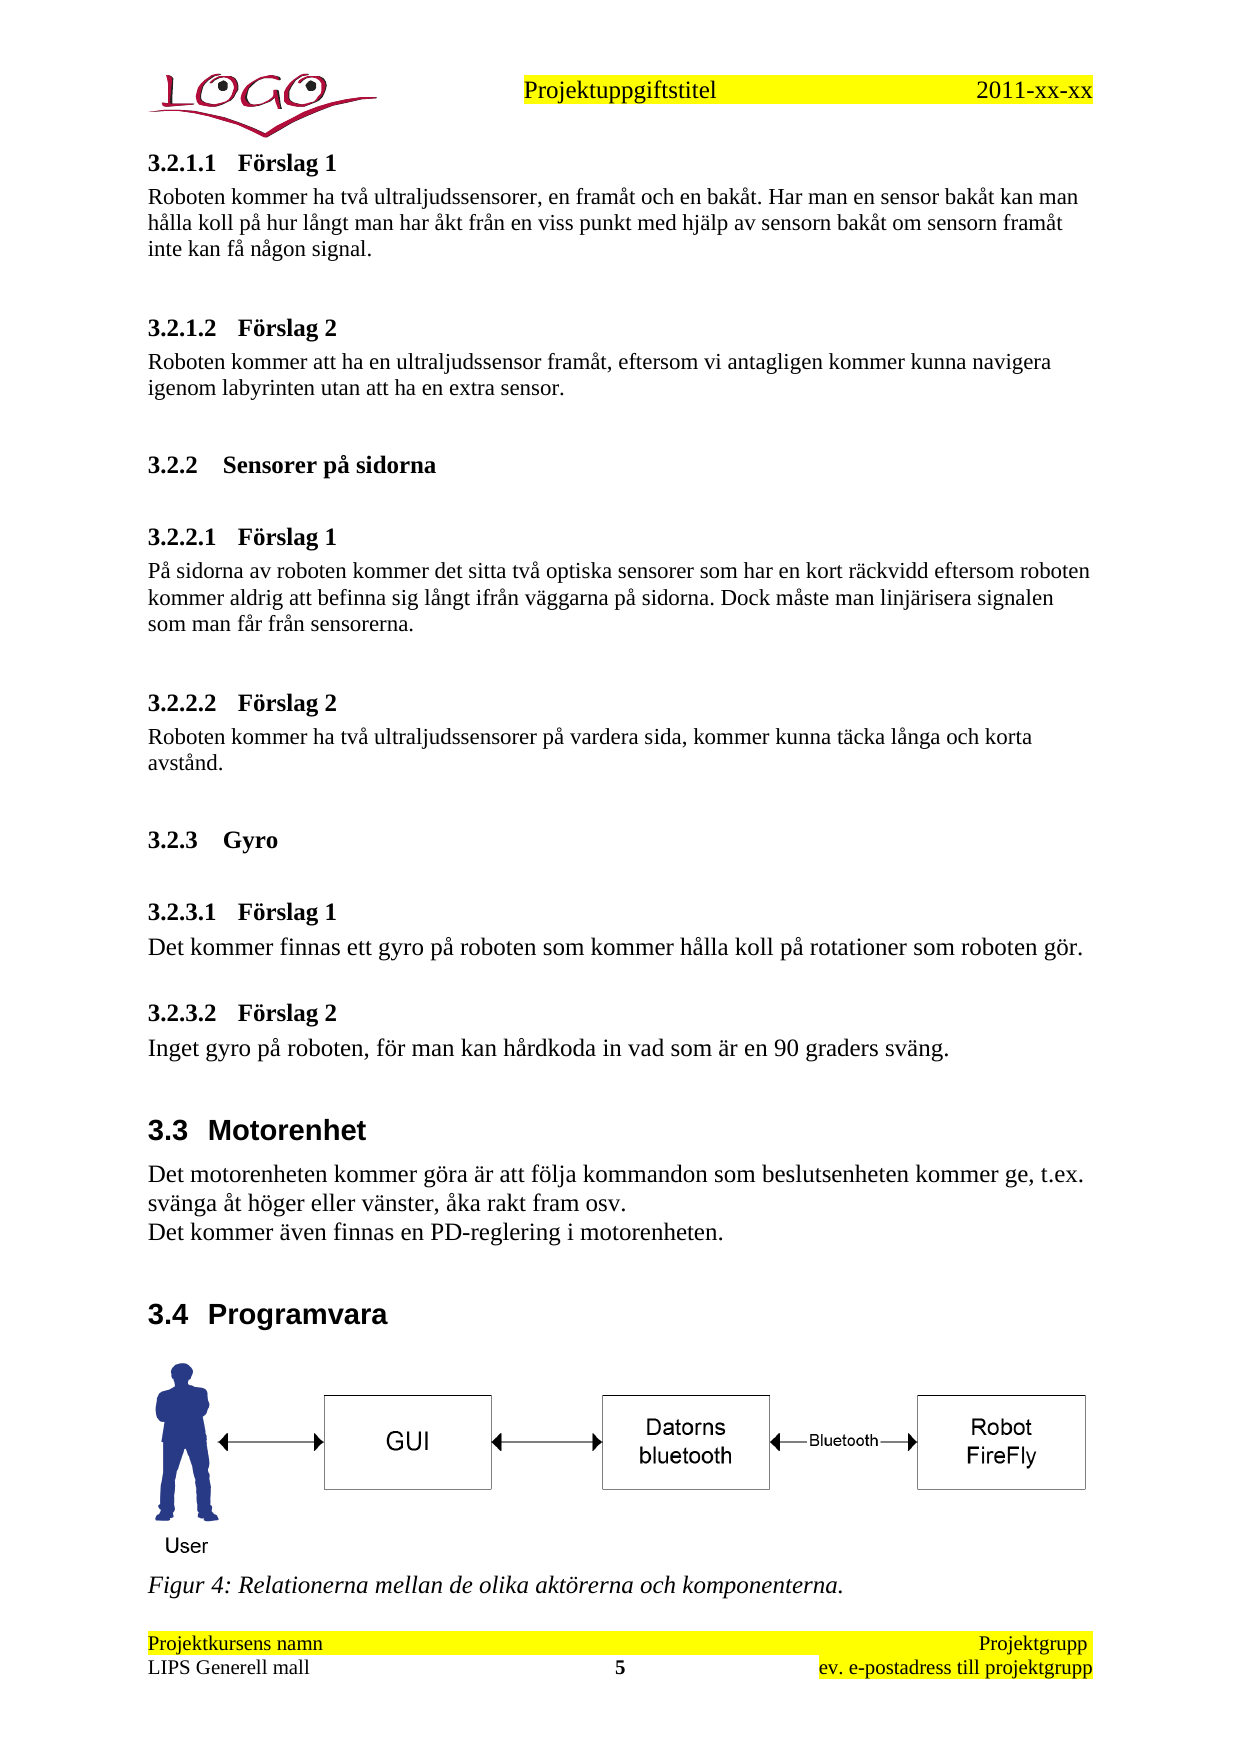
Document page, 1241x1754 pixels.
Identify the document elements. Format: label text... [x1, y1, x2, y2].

subtitle Förslag 1 [148, 148, 1092, 176]
text På sidorna av roboten kommer det sitta två optiska sensorer som har en kort räckvidd eftersom roboten kommer aldrig att befinna sig långt ifrån väggarna på sidorna. Dock måste man linjärisera signalen som man får från sensorerna. [148, 557, 1092, 637]
text Roboten kommer ha två ultraljudssensorer på vardera sida, kommer kunna täcka långa och korta avstånd. [148, 723, 1092, 776]
text Det kommer finnas ett gyro på roboten som kommer hålla koll på rotationer som roboten gör. [148, 932, 1092, 961]
subtitle Motorenhet [148, 1113, 1092, 1147]
subtitle Förslag 1 [148, 897, 1092, 926]
picture [147, 1355, 1093, 1570]
subtitle Gyro [148, 825, 1092, 854]
subtitle Förslag 2 [148, 998, 1092, 1027]
subtitle Förslag 1 [148, 522, 1092, 551]
text Inget gyro på roboten, för man kan hårdkoda in vad som är en 90 graders sväng. [148, 1033, 1092, 1062]
text Roboten kommer att ha en ultraljudssensor framåt, eftersom vi antagligen kommer kunna navigera igenom labyrinten utan att ha en extra sensor. [148, 348, 1092, 401]
subtitle Förslag 2 [148, 313, 1092, 342]
text Roboten kommer ha två ultraljudssensorer, en framåt och en bakåt. Har man en sensor bakåt kan man hålla koll på hur långt man har åkt från en viss punkt med hjälp av sensorn bakåt om sensorn framåt inte kan få någon signal. [148, 183, 1092, 262]
subtitle Sensorer på sidorna [148, 450, 1092, 479]
text Det kommer även finnas en PD-reglering i motorenheten. [148, 1217, 1092, 1246]
subtitle Förslag 2 [148, 688, 1092, 717]
subtitle Programvara [148, 1297, 1092, 1330]
text Figur 4: Relationerna mellan de olika aktörerna och komponenterna. [148, 1570, 1092, 1599]
text Det motorenheten kommer göra är att följa kommandon som beslutsenheten kommer ge, t.ex. svänga åt höger eller vänster, åka rakt fram osv. [148, 1159, 1092, 1217]
